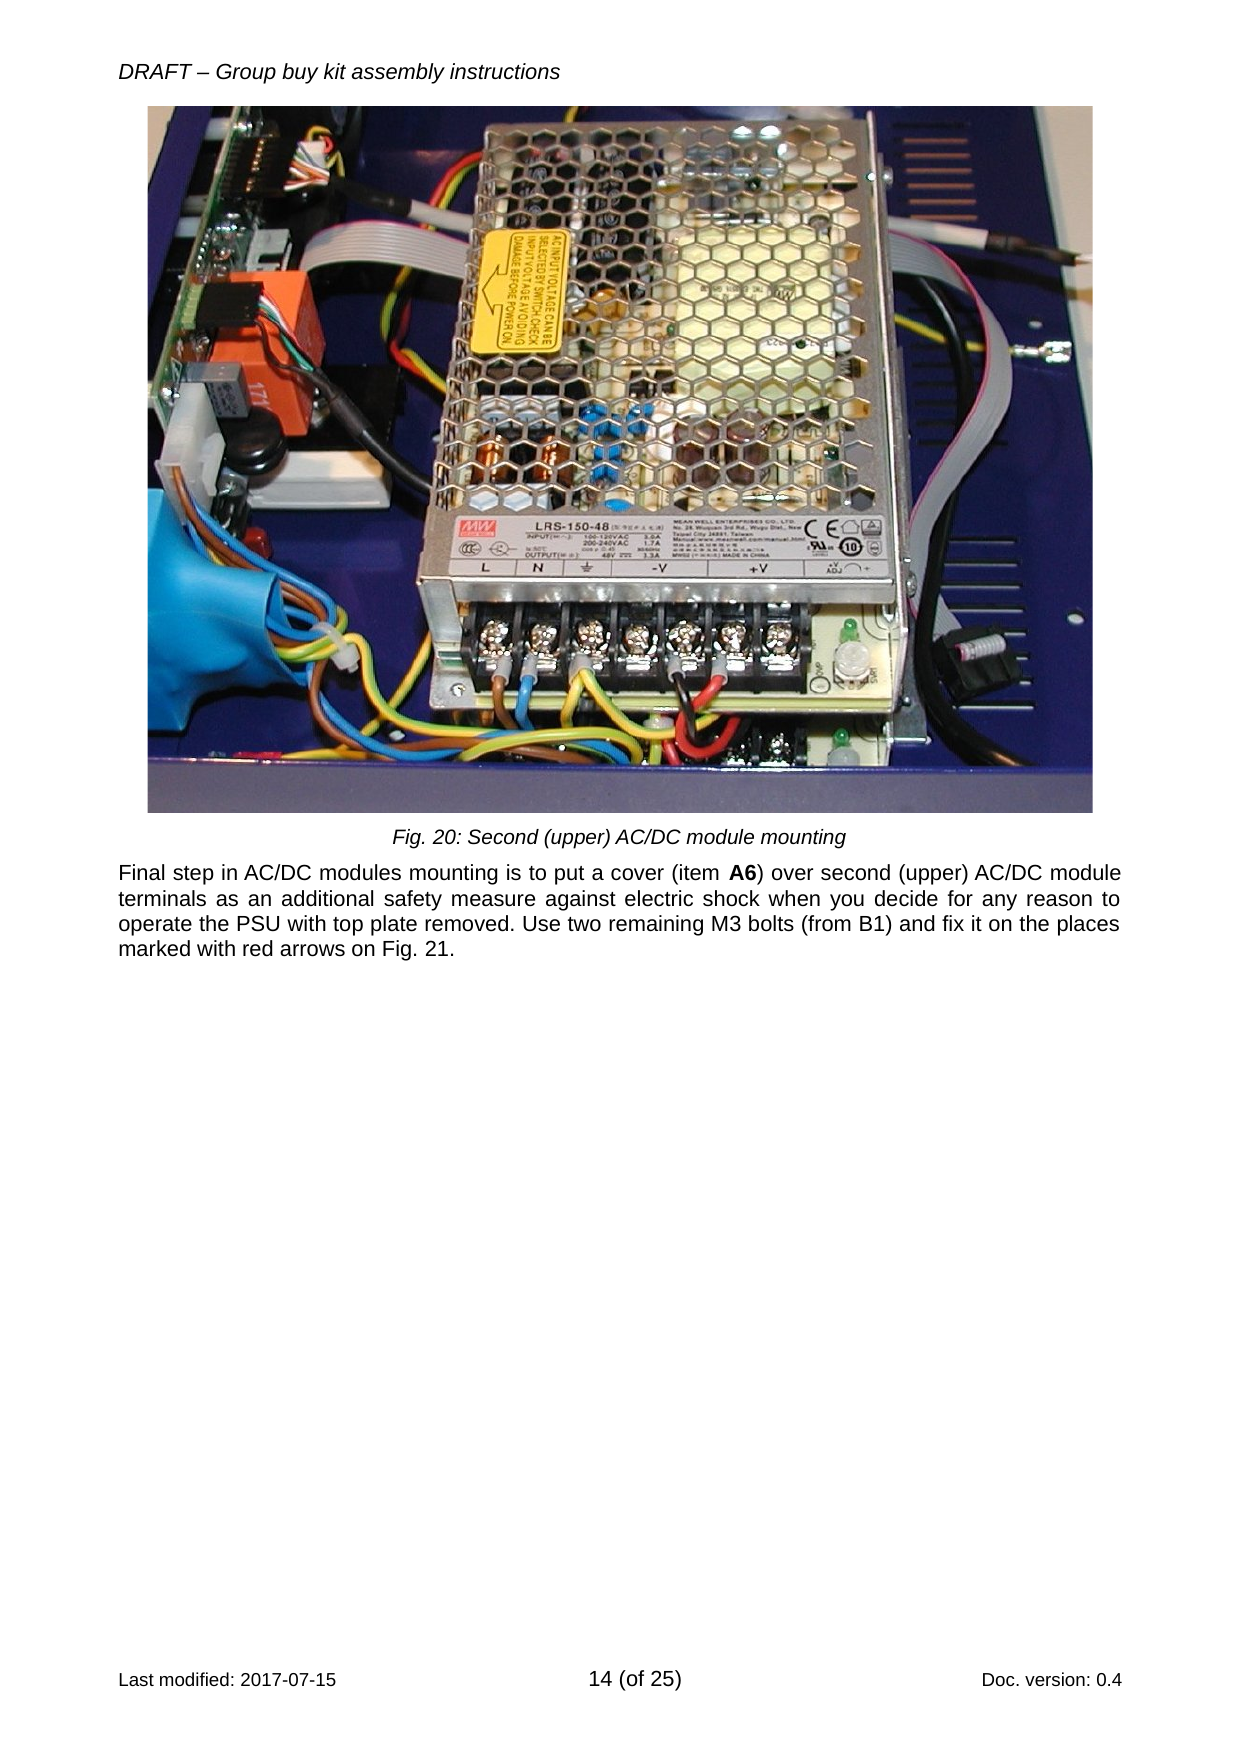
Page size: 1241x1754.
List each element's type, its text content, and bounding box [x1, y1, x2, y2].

text Fig. 20: Second (upper) AC/DC module mounting [148, 813, 1093, 848]
text Final step in AC/DC modules mounting is to put a cover (item A6) over second (upper) AC/DC module terminals as an additional safety measure against electric shock when you decide for any reason to operate the PSU with top plate removed. Use two remaining M3 bolts (from B1) and fix it on the places marked with red arrows on Fig. 21. [118, 813, 1122, 961]
picture [147, 106, 1093, 813]
